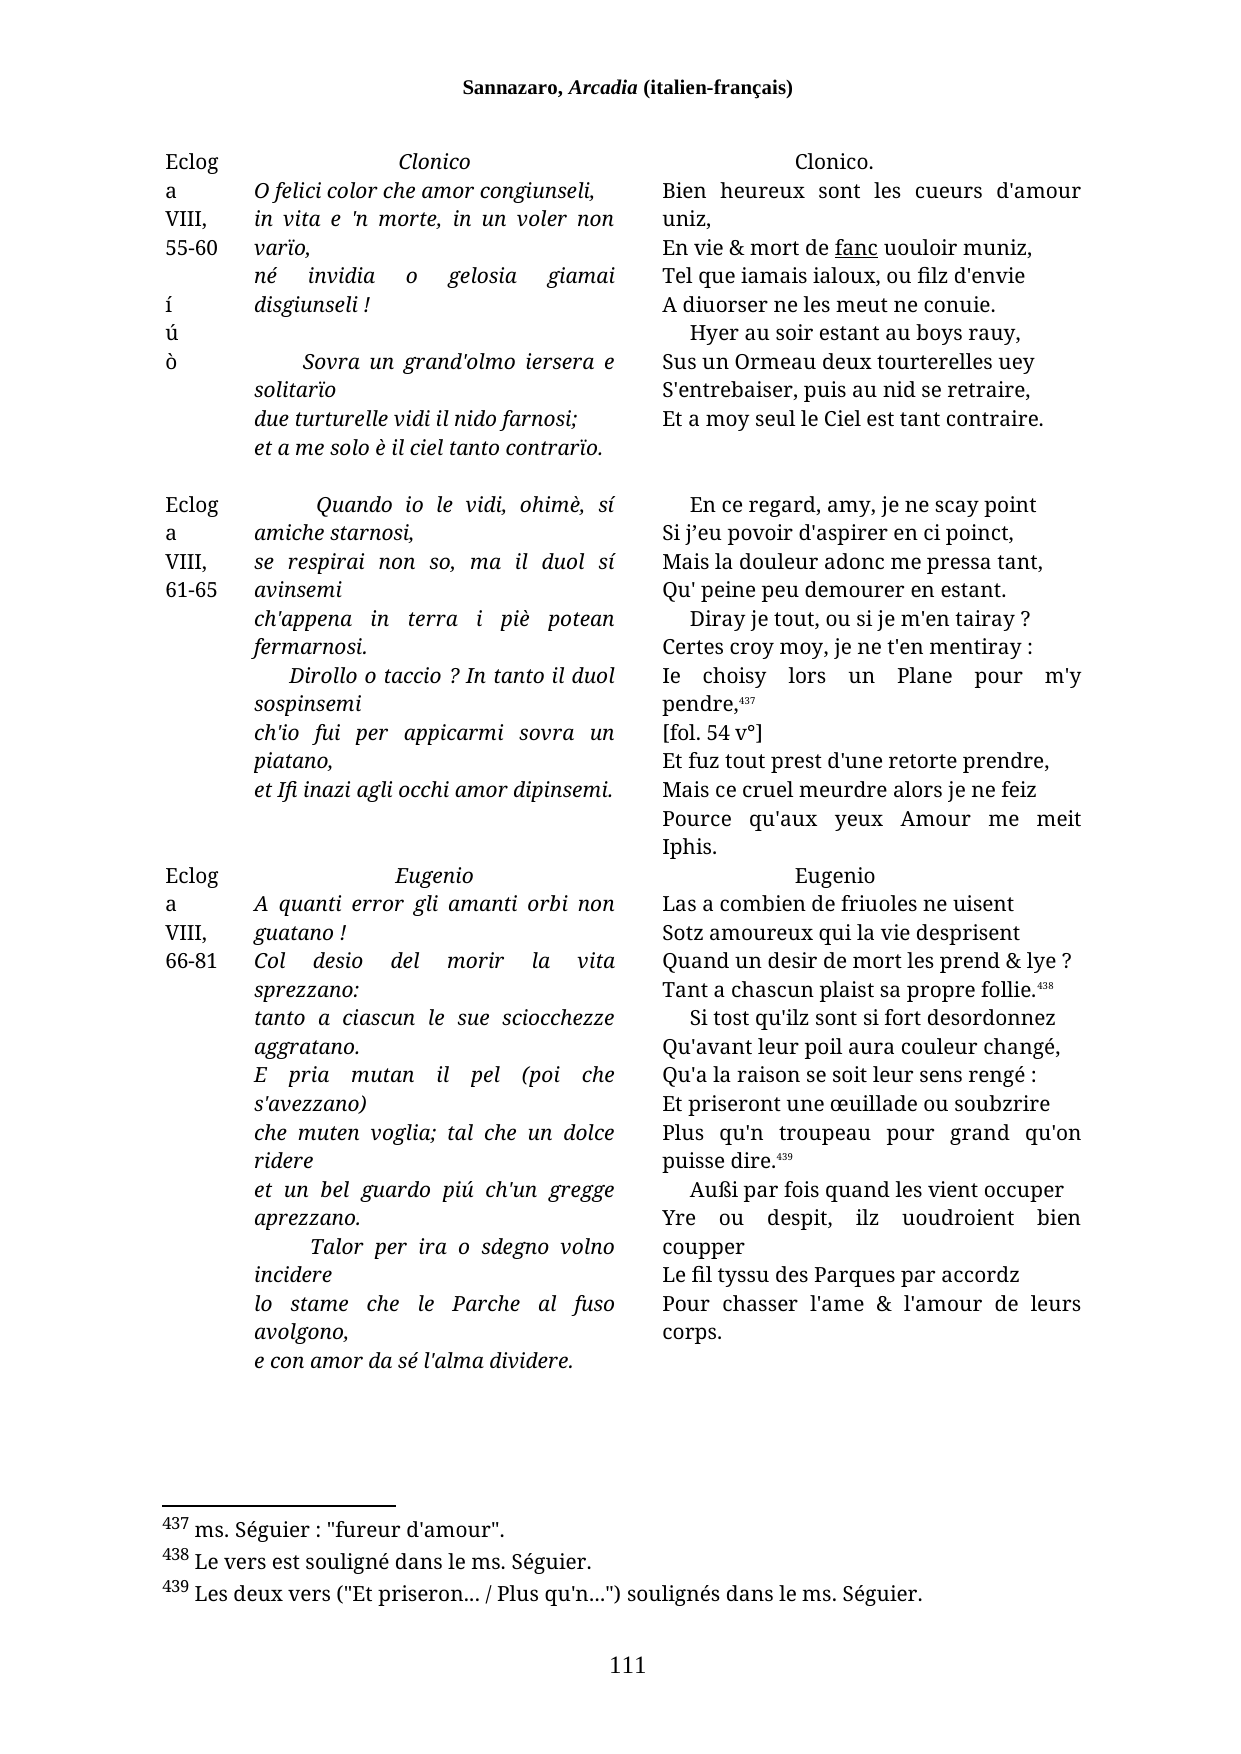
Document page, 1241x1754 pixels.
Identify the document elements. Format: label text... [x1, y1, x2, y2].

table_cell Ecloga VIII, 61-65 [158, 490, 232, 861]
table_cell En ce regard, amy, je ne scay point Si j’eu povoir d'aspirer en ci poinct, Mais la douleur adonc me pressa tant, Qu' peine peu demourer en estant. Diray je tout, ou si je m'en tairay ? Certes croy moy, je ne t'en mentiray : Ie choisy lors un Plane pour m'y pendre, [fol. 54 v°] Et fuz tout prest d'une retorte prendre, Mais ce cruel meurdre alors je ne feiz Pource qu'aux yeux Amour me meit Iphis. [640, 490, 1104, 861]
table_cell Clonico O felici color che amor congiunseli, in vita e 'n morte, in un voler non varïo, né invidia o gelosia giamai disgiunseli ! Sovra un grand'olmo iersera e solitarïo due turturelle vidi il nido farnosi; et a me solo è il ciel tanto contrarïo. [232, 147, 640, 489]
table_cell Ecloga VIII, 66-81 [158, 861, 232, 1403]
table_cell Clonico. Bien heureux sont les cueurs d'amour uniz, En vie & mort de fanc uouloir muniz, Tel que iamais ialoux, ou filz d'envie A diuorser ne les meut ne conuie. Hyer au soir estant au boys rauy, Sus un Ormeau deux tourterelles uey S'entrebaiser, puis au nid se retraire, Et a moy seul le Ciel est tant contraire. [640, 147, 1104, 489]
table_cell Eugenio A quanti error gli amanti orbi non guatano ! Col desio del morir la vita sprezzano: tanto a ciascun le sue sciocchezze aggratano. E pria mutan il pel (poi che s'avezzano) che muten voglia; tal che un dolce ridere et un bel guardo piú ch'un gregge aprezzano. Talor per ira o sdegno volno incidere lo stame che le Parche al fuso avolgono, e con amor da sé l'alma dividere. [232, 861, 640, 1403]
table_cell Eugenio Las a combien de friuoles ne uisent Sotz amoureux qui la vie desprisent Quand un desir de mort les prend & lye ? Tant a chascun plaist sa propre follie. Si tost qu'ilz sont si fort desordonnez Qu'avant leur poil aura couleur changé, Qu'a la raison se soit leur sens rengé : Et priseront une œuillade ou soubzrire Plus qu'n troupeau pour grand qu'on puisse dire. Außi par fois quand les vient occuper Yre ou despit, ilz uoudroient bien coupper Le fil tyssu des Parques par accordz Pour chasser l'ame & l'amour de leurs corps. [640, 861, 1104, 1403]
table_cell Quando io le vidi, ohimè, sí amiche starnosi, se respirai non so, ma il duol sí avinsemi ch'appena in terra i piè potean fermarnosi. Dirollo o taccio ? In tanto il duol sospinsemi ch'io fui per appicarmi sovra un piatano, et Ifi inazi agli occhi amor dipinsemi. [232, 490, 640, 861]
table_cell Ecloga VIII, 55-60 í ú ò [158, 147, 232, 489]
